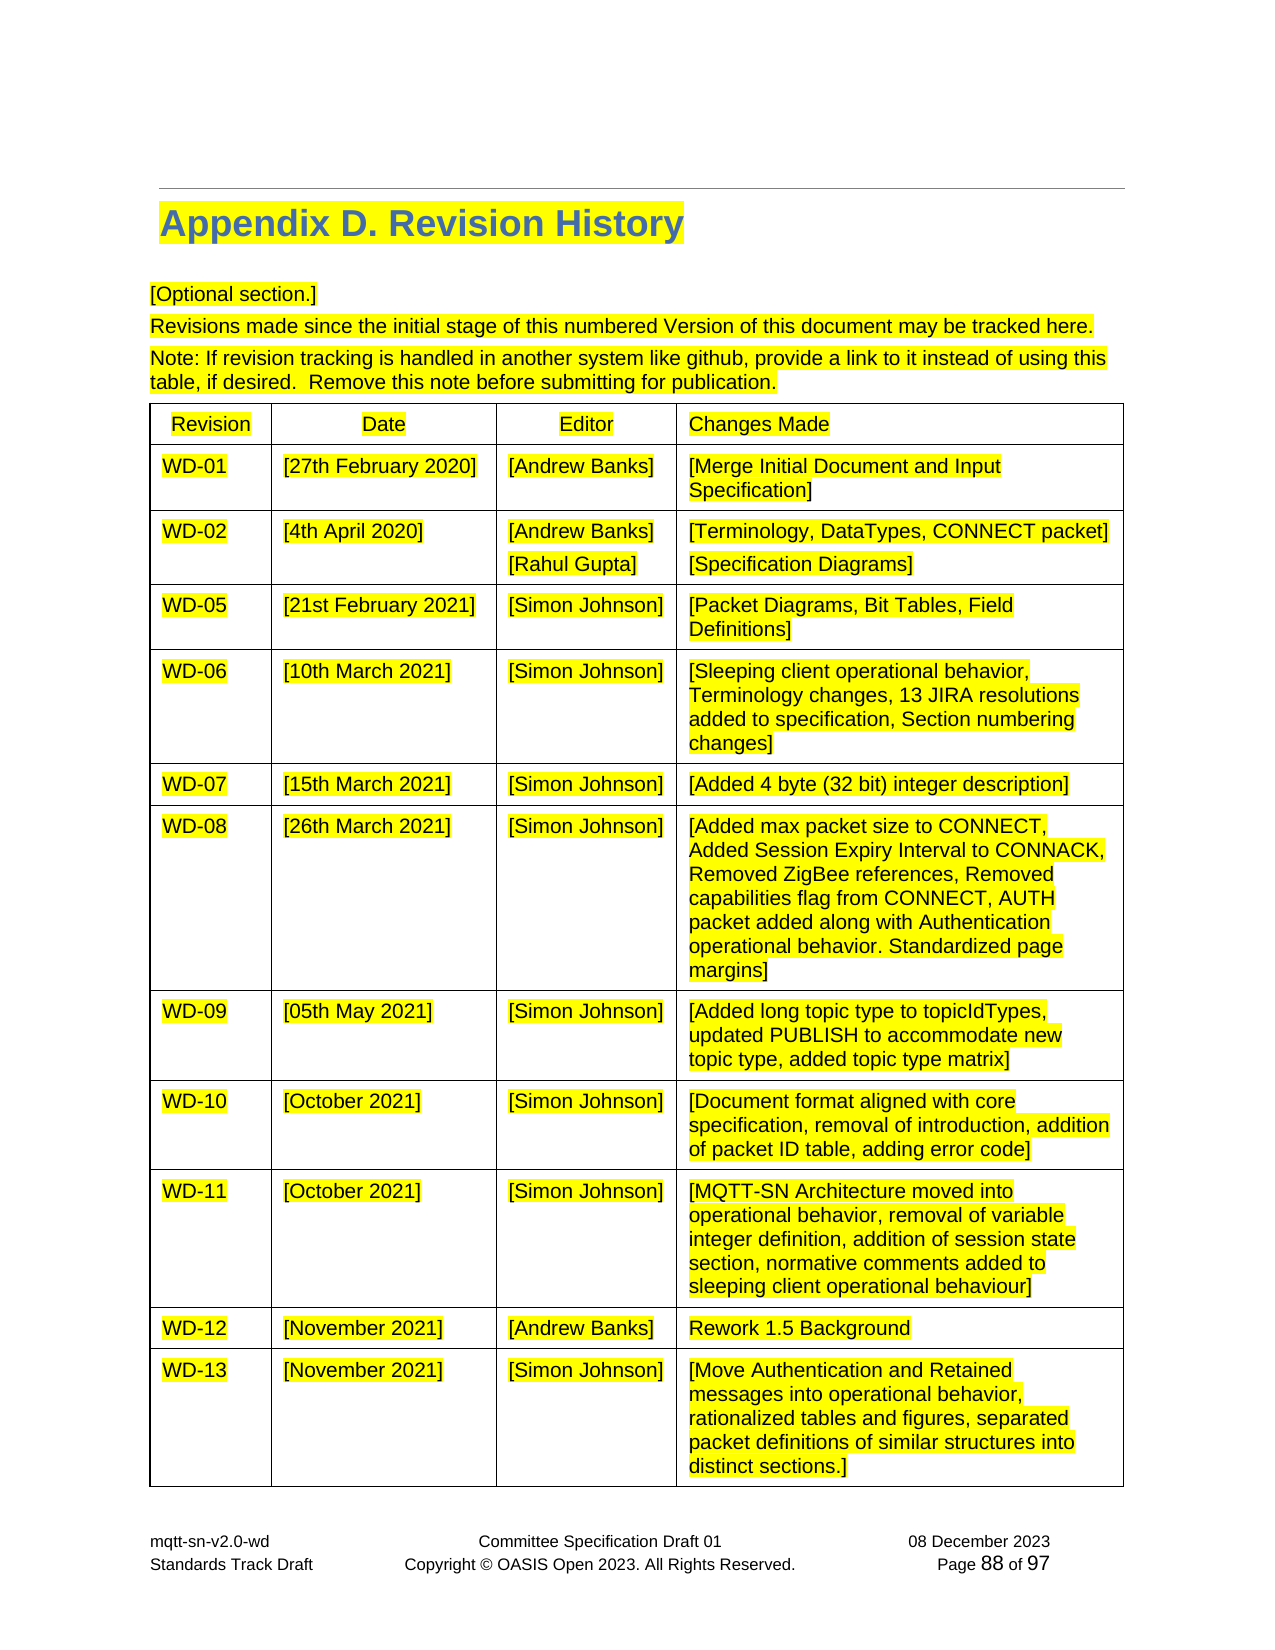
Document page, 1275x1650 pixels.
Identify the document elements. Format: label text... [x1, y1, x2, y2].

table_cell [Packet Diagrams, Bit Tables, Field Definitions] [677, 585, 1123, 649]
table_cell [October 2021] [272, 1170, 496, 1307]
table_cell WD-08 [151, 806, 271, 990]
table_header Editor [497, 404, 676, 444]
table_cell Rework 1.5 Background [677, 1308, 1123, 1348]
table_cell WD-13 [151, 1349, 271, 1486]
table_cell [November 2021] [272, 1349, 496, 1486]
table_cell WD-10 [151, 1081, 271, 1169]
table_header Changes Made [677, 404, 1123, 444]
text Revisions made since the initial stage of this numbered Version of this document may be tracked here. [150, 314, 1125, 338]
table_cell WD-05 [151, 585, 271, 649]
table_cell [Simon Johnson] [497, 991, 676, 1079]
table_cell [November 2021] [272, 1308, 496, 1348]
table_cell WD-09 [151, 991, 271, 1079]
table_cell WD-01 [151, 445, 271, 510]
table_cell [Added long topic type to topicIdTypes, updated PUBLISH to accommodate new topic type, added topic type matrix] [677, 991, 1123, 1079]
table_cell [Added 4 byte (32 bit) integer description] [677, 764, 1123, 804]
table_cell [05th May 2021] [272, 991, 496, 1079]
table_cell [Simon Johnson] [497, 585, 676, 649]
table_cell [Andrew Banks] [Rahul Gupta] [497, 511, 676, 584]
table_cell [10th March 2021] [272, 650, 496, 763]
table_cell [4th April 2020] [272, 511, 496, 584]
table_cell WD-11 [151, 1170, 271, 1307]
table_cell [Simon Johnson] [497, 1170, 676, 1307]
table_cell [MQTT-SN Architecture moved into operational behavior, removal of variable integer definition, addition of session state section, normative comments added to sleeping client operational behaviour] [677, 1170, 1123, 1307]
table_header Revision [151, 404, 271, 444]
table_cell WD-07 [151, 764, 271, 804]
table_cell WD-12 [151, 1308, 271, 1348]
table_cell [October 2021] [272, 1081, 496, 1169]
table_cell [Simon Johnson] [497, 1349, 676, 1486]
text Note: If revision tracking is handled in another system like github, provide a link to it instead of using this table, if desired. Remove this note before submitting for publication. [150, 346, 1125, 394]
table_cell WD-02 [151, 511, 271, 584]
table_cell [Andrew Banks] [497, 1308, 676, 1348]
subtitle Appendix D. Revision History [159, 189, 1125, 244]
table_cell [Simon Johnson] [497, 1081, 676, 1169]
table_cell [Added max packet size to CONNECT, Added Session Expiry Interval to CONNACK, Removed ZigBee references, Removed capabilities flag from CONNECT, AUTH packet added along with Authentication operational behavior. Standardized page margins] [677, 806, 1123, 990]
table_cell [Sleeping client operational behavior, Terminology changes, 13 JIRA resolutions added to specification, Section numbering changes] [677, 650, 1123, 763]
table_cell [Andrew Banks] [497, 445, 676, 510]
table_cell [27th February 2020] [272, 445, 496, 510]
table_cell [Move Authentication and Retained messages into operational behavior, rationalized tables and figures, separated packet definitions of similar structures into distinct sections.] [677, 1349, 1123, 1486]
table_cell WD-06 [151, 650, 271, 763]
text [Optional section.] [150, 282, 1125, 306]
table_cell [Simon Johnson] [497, 806, 676, 990]
table_header Date [272, 404, 496, 444]
table_cell [21st February 2021] [272, 585, 496, 649]
table_cell [Terminology, DataTypes, CONNECT packet] [Specification Diagrams] [677, 511, 1123, 584]
table_cell [Merge Initial Document and Input Specification] [677, 445, 1123, 510]
table_cell [Document format aligned with core specification, removal of introduction, addition of packet ID table, adding error code] [677, 1081, 1123, 1169]
table_cell [26th March 2021] [272, 806, 496, 990]
table_cell [Simon Johnson] [497, 650, 676, 763]
table_cell [Simon Johnson] [497, 764, 676, 804]
table_cell [15th March 2021] [272, 764, 496, 804]
